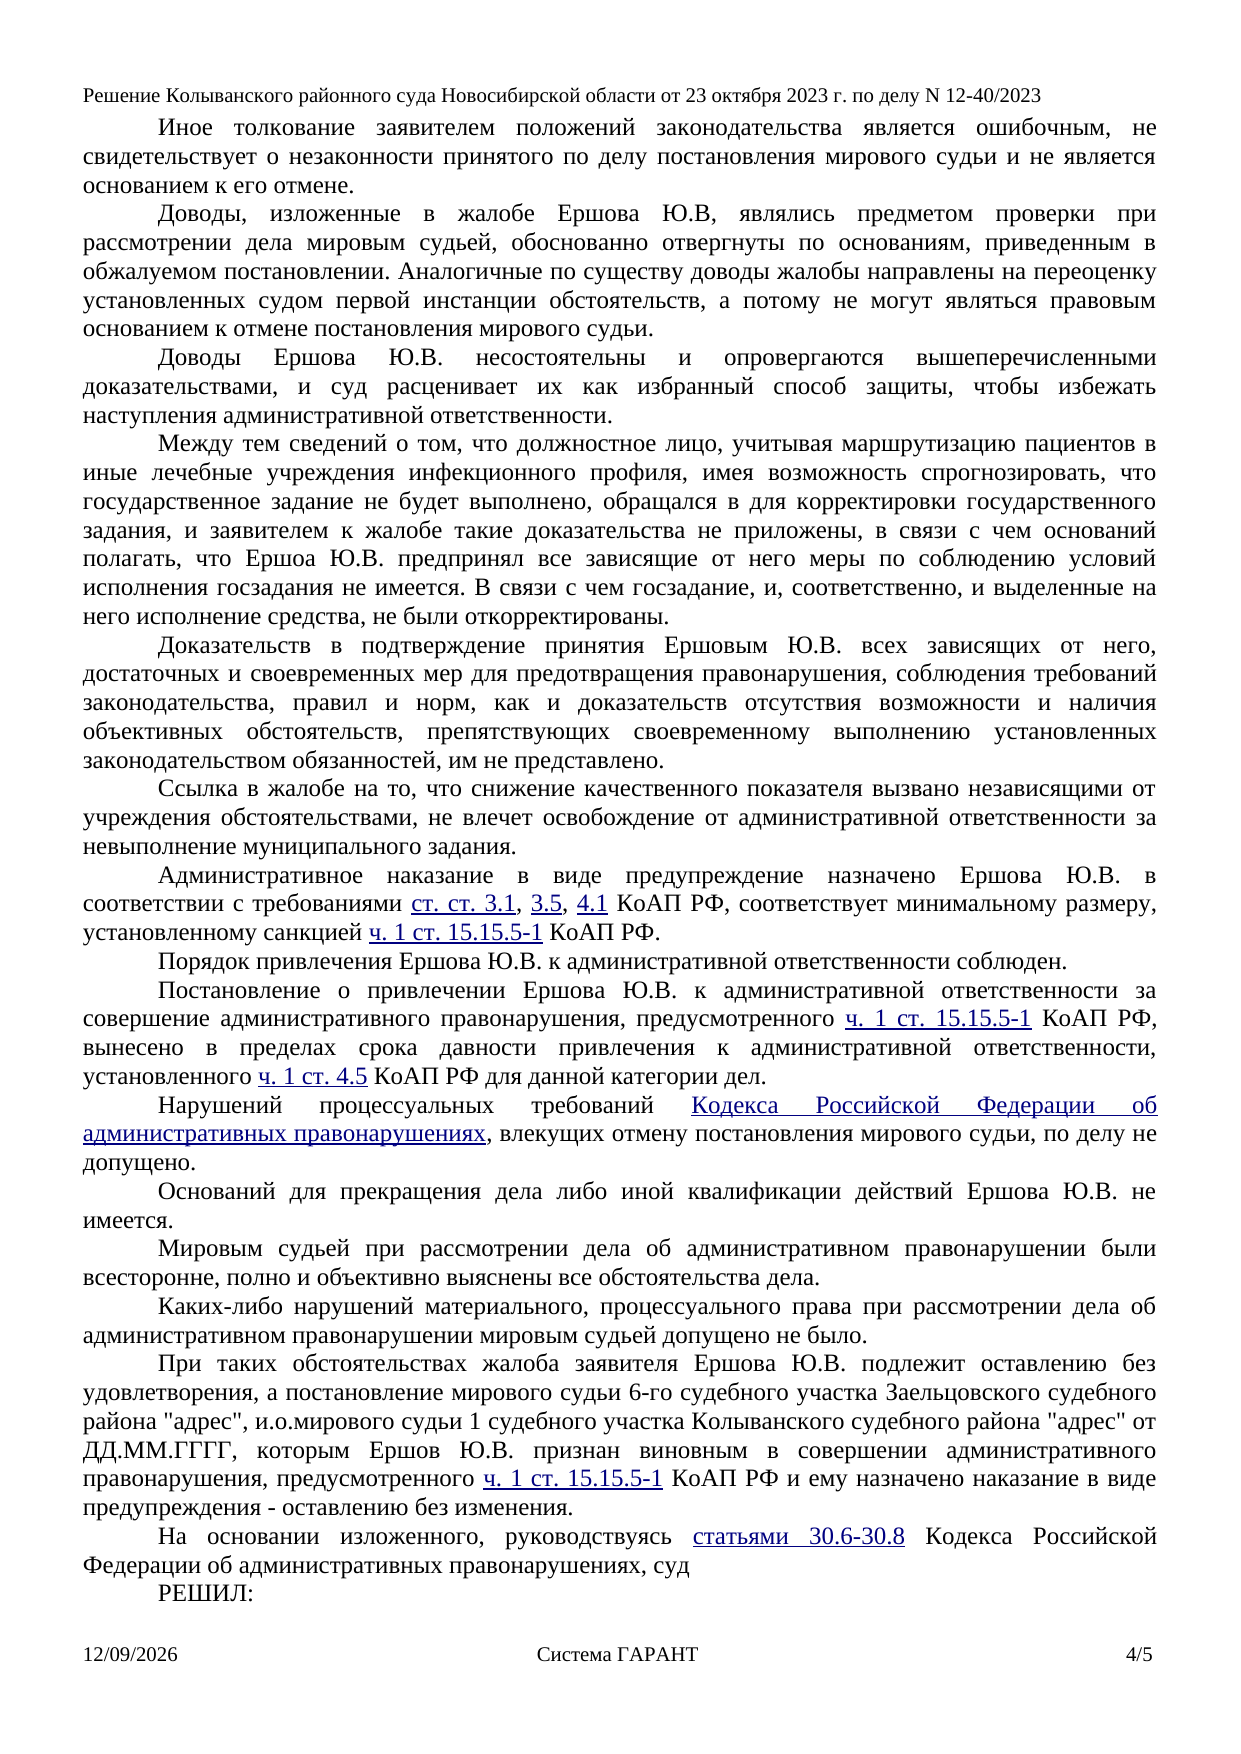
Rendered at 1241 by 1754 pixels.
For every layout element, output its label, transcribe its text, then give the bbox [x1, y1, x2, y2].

text Доводы Ершова Ю.В. несостоятельны и опровергаются вышеперечисленными доказательствами, и суд расценивает их как избранный способ защиты, чтобы избежать наступления административной ответственности. [83, 342, 1157, 428]
text Мировым судьей при рассмотрении дела об административном правонарушении были всесторонне, полно и объективно выяснены все обстоятельства дела. [83, 1233, 1157, 1291]
text Постановление о привлечении Ершова Ю.В. к административной ответственности за совершение административного правонарушения, предусмотренного ч. 1 ст. 15.15.5-1 КоАП РФ, вынесено в пределах срока давности привлечения к административной ответственности, установленного ч. 1 ст. 4.5 КоАП РФ для данной категории дел. [83, 975, 1157, 1090]
text Иное толкование заявителем положений законодательства является ошибочным, не свидетельствует о незаконности принятого по делу постановления мирового судьи и не является основанием к его отмене. [83, 112, 1157, 198]
text Между тем сведений о том, что должностное лицо, учитывая маршрутизацию пациентов в иные лечебные учреждения инфекционного профиля, имея возможность спрогнозировать, что государственное задание не будет выполнено, обращался в для корректировки государственного задания, и заявителем к жалобе такие доказательства не приложены, в связи с чем оснований полагать, что Ершоа Ю.В. предпринял все зависящие от него меры по соблюдению условий исполнения госзадания не имеется. В связи с чем госзадание, и, соответственно, и выделенные на него исполнение средства, не были откорректированы. [83, 428, 1157, 630]
text РЕШИЛ: [83, 1578, 1157, 1607]
text Ссылка в жалобе на то, что снижение качественного показателя вызвано независящими от учреждения обстоятельствами, не влечет освобождение от административной ответственности за невыполнение муниципального задания. [83, 773, 1157, 860]
text Нарушений процессуальных требований Кодекса Российской Федерации об административных правонарушениях, влекущих отмену постановления мирового судьи, по делу не допущено. [83, 1090, 1157, 1176]
text Каких-либо нарушений материального, процессуального права при рассмотрении дела об административном правонарушении мировым судьей допущено не было. [83, 1291, 1157, 1348]
text Порядок привлечения Ершова Ю.В. к административной ответственности соблюден. [83, 946, 1157, 975]
text Оснований для прекращения дела либо иной квалификации действий Ершова Ю.В. не имеется. [83, 1176, 1157, 1233]
text Административное наказание в виде предупреждение назначено Ершова Ю.В. в соответствии с требованиями ст. ст. 3.1, 3.5, 4.1 КоАП РФ, соответствует минимальному размеру, установленному санкцией ч. 1 ст. 15.15.5-1 КоАП РФ. [83, 860, 1157, 946]
text Доказательств в подтверждение принятия Ершовым Ю.В. всех зависящих от него, достаточных и своевременных мер для предотвращения правонарушения, соблюдения требований законодательства, правил и норм, как и доказательств отсутствия возможности и наличия объективных обстоятельств, препятствующих своевременному выполнению установленных законодательством обязанностей, им не представлено. [83, 630, 1157, 773]
text На основании изложенного, руководствуясь статьями 30.6-30.8 Кодекса Российской Федерации об административных правонарушениях, суд [83, 1521, 1157, 1578]
text Доводы, изложенные в жалобе Ершова Ю.В, являлись предметом проверки при рассмотрении дела мировым судьей, обоснованно отвергнуты по основаниям, приведенным в обжалуемом постановлении. Аналогичные по существу доводы жалобы направлены на переоценку установленных судом первой инстанции обстоятельств, а потому не могут являться правовым основанием к отмене постановления мирового судьи. [83, 198, 1157, 342]
text При таких обстоятельствах жалоба заявителя Ершова Ю.В. подлежит оставлению без удовлетворения, а постановление мирового судьи 6-го судебного участка Заельцовского судебного района "адрес", и.о.мирового судьи 1 судебного участка Колыванского судебного района "адрес" от ДД.ММ.ГГГГ, которым Ершов Ю.В. признан виновным в совершении административного правонарушения, предусмотренного ч. 1 ст. 15.15.5-1 КоАП РФ и ему назначено наказание в виде предупреждения - оставлению без изменения. [83, 1348, 1157, 1521]
